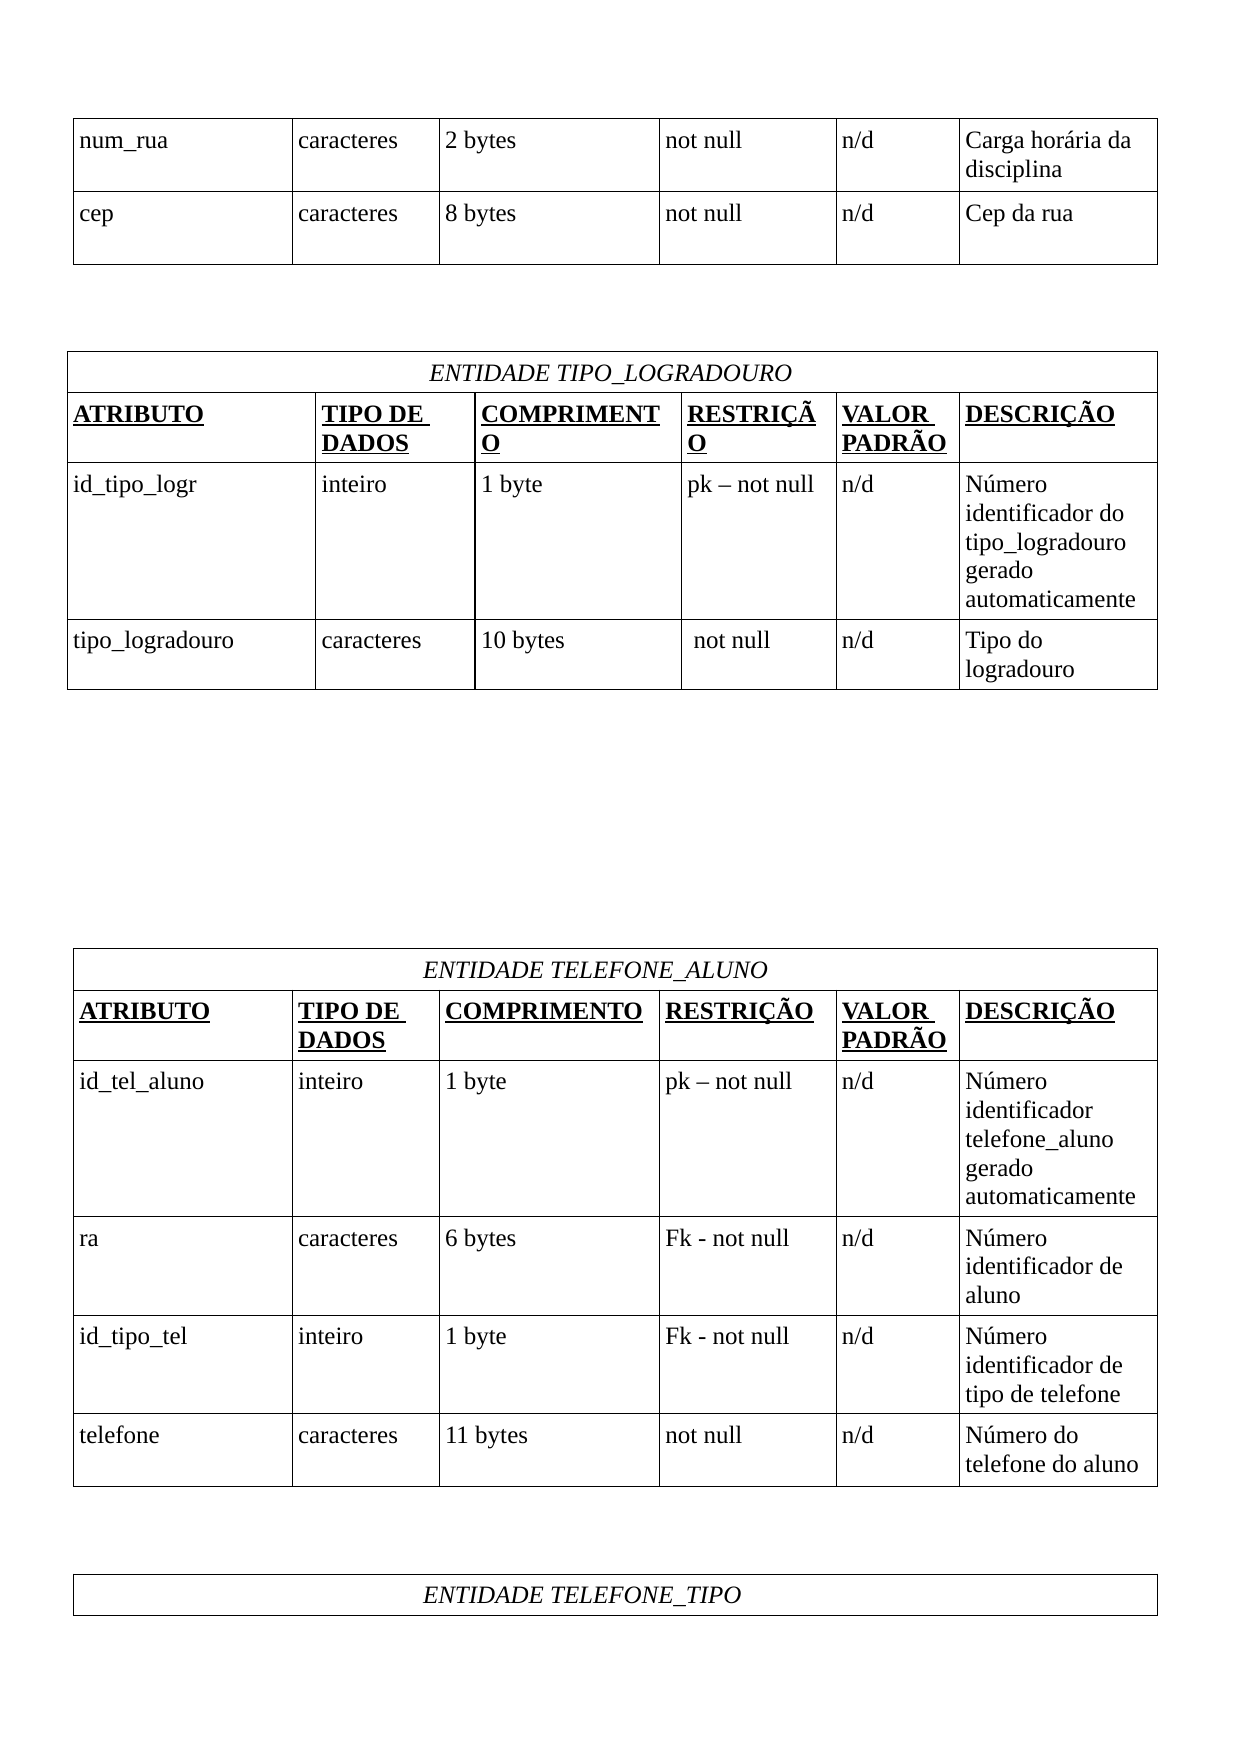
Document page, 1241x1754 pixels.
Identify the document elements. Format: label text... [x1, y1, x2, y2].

table_cell caracteres [293, 1414, 439, 1486]
table_cell 1 byte [440, 1061, 659, 1216]
table_cell pk – not null [682, 463, 836, 618]
table_header ENTIDADE TIPO_LOGRADOURO [68, 352, 1157, 392]
table_cell num_rua [74, 119, 292, 191]
table_cell n/d [837, 463, 959, 618]
table_cell caracteres [293, 119, 439, 191]
table_cell id_tipo_tel [74, 1316, 292, 1413]
table_cell ATRIBUTO [74, 991, 292, 1059]
table_cell 1 byte [476, 463, 681, 618]
table_cell n/d [837, 1217, 959, 1314]
table_cell RESTRIÇÃO [660, 991, 836, 1059]
table_cell DESCRIÇÃO [960, 393, 1157, 462]
table_cell COMPRIMENTO [476, 393, 681, 462]
table_cell 8 bytes [440, 192, 659, 264]
table_cell n/d [837, 192, 959, 264]
table_cell Carga horária da disciplina [960, 119, 1157, 191]
table_cell Número identificador telefone_aluno gerado automaticamente [960, 1061, 1157, 1216]
table_cell not null [660, 1414, 836, 1486]
table_cell COMPRIMENTO [440, 991, 659, 1059]
table_cell n/d [837, 119, 959, 191]
table_cell Número identificador do tipo_logradouro gerado automaticamente [960, 463, 1157, 618]
table_cell pk – not null [660, 1061, 836, 1216]
table_cell TIPO DE DADOS [316, 393, 474, 462]
table_cell tipo_logradouro [68, 620, 315, 688]
table_cell 11 bytes [440, 1414, 659, 1486]
table_header ENTIDADE TELEFONE_TIPO [74, 1575, 1157, 1615]
table_cell inteiro [316, 463, 474, 618]
table_cell cep [74, 192, 292, 264]
table_cell 1 byte [440, 1316, 659, 1413]
table_cell TIPO DE DADOS [293, 991, 439, 1059]
table_cell id_tipo_logr [68, 463, 315, 618]
table_cell Fk - not null [660, 1316, 836, 1413]
table_cell caracteres [293, 1217, 439, 1314]
table_cell Número identificador de aluno [960, 1217, 1157, 1314]
table_cell 2 bytes [440, 119, 659, 191]
table_cell Cep da rua [960, 192, 1157, 264]
table_cell 6 bytes [440, 1217, 659, 1314]
table_cell inteiro [293, 1061, 439, 1216]
table_cell telefone [74, 1414, 292, 1486]
table_cell caracteres [293, 192, 439, 264]
table_cell n/d [837, 620, 959, 688]
table_cell RESTRIÇÃO [682, 393, 836, 462]
table_cell not null [660, 192, 836, 264]
table_cell DESCRIÇÃO [960, 991, 1157, 1059]
table_cell id_tel_aluno [74, 1061, 292, 1216]
table_cell n/d [837, 1061, 959, 1216]
table_cell n/d [837, 1316, 959, 1413]
table_cell Número identificador de tipo de telefone [960, 1316, 1157, 1413]
table_cell Fk - not null [660, 1217, 836, 1314]
table_cell Número do telefone do aluno [960, 1414, 1157, 1486]
table_cell ATRIBUTO [68, 393, 315, 462]
table_cell VALOR PADRÃO [837, 991, 959, 1059]
table_cell caracteres [316, 620, 474, 688]
table_header ENTIDADE TELEFONE_ALUNO [74, 949, 1157, 989]
table_cell inteiro [293, 1316, 439, 1413]
table_cell not null [682, 620, 836, 688]
table_cell Tipo do logradouro [960, 620, 1157, 688]
table_cell VALOR PADRÃO [837, 393, 959, 462]
table_cell 10 bytes [476, 620, 681, 688]
table_cell n/d [837, 1414, 959, 1486]
table_cell not null [660, 119, 836, 191]
table_cell ra [74, 1217, 292, 1314]
